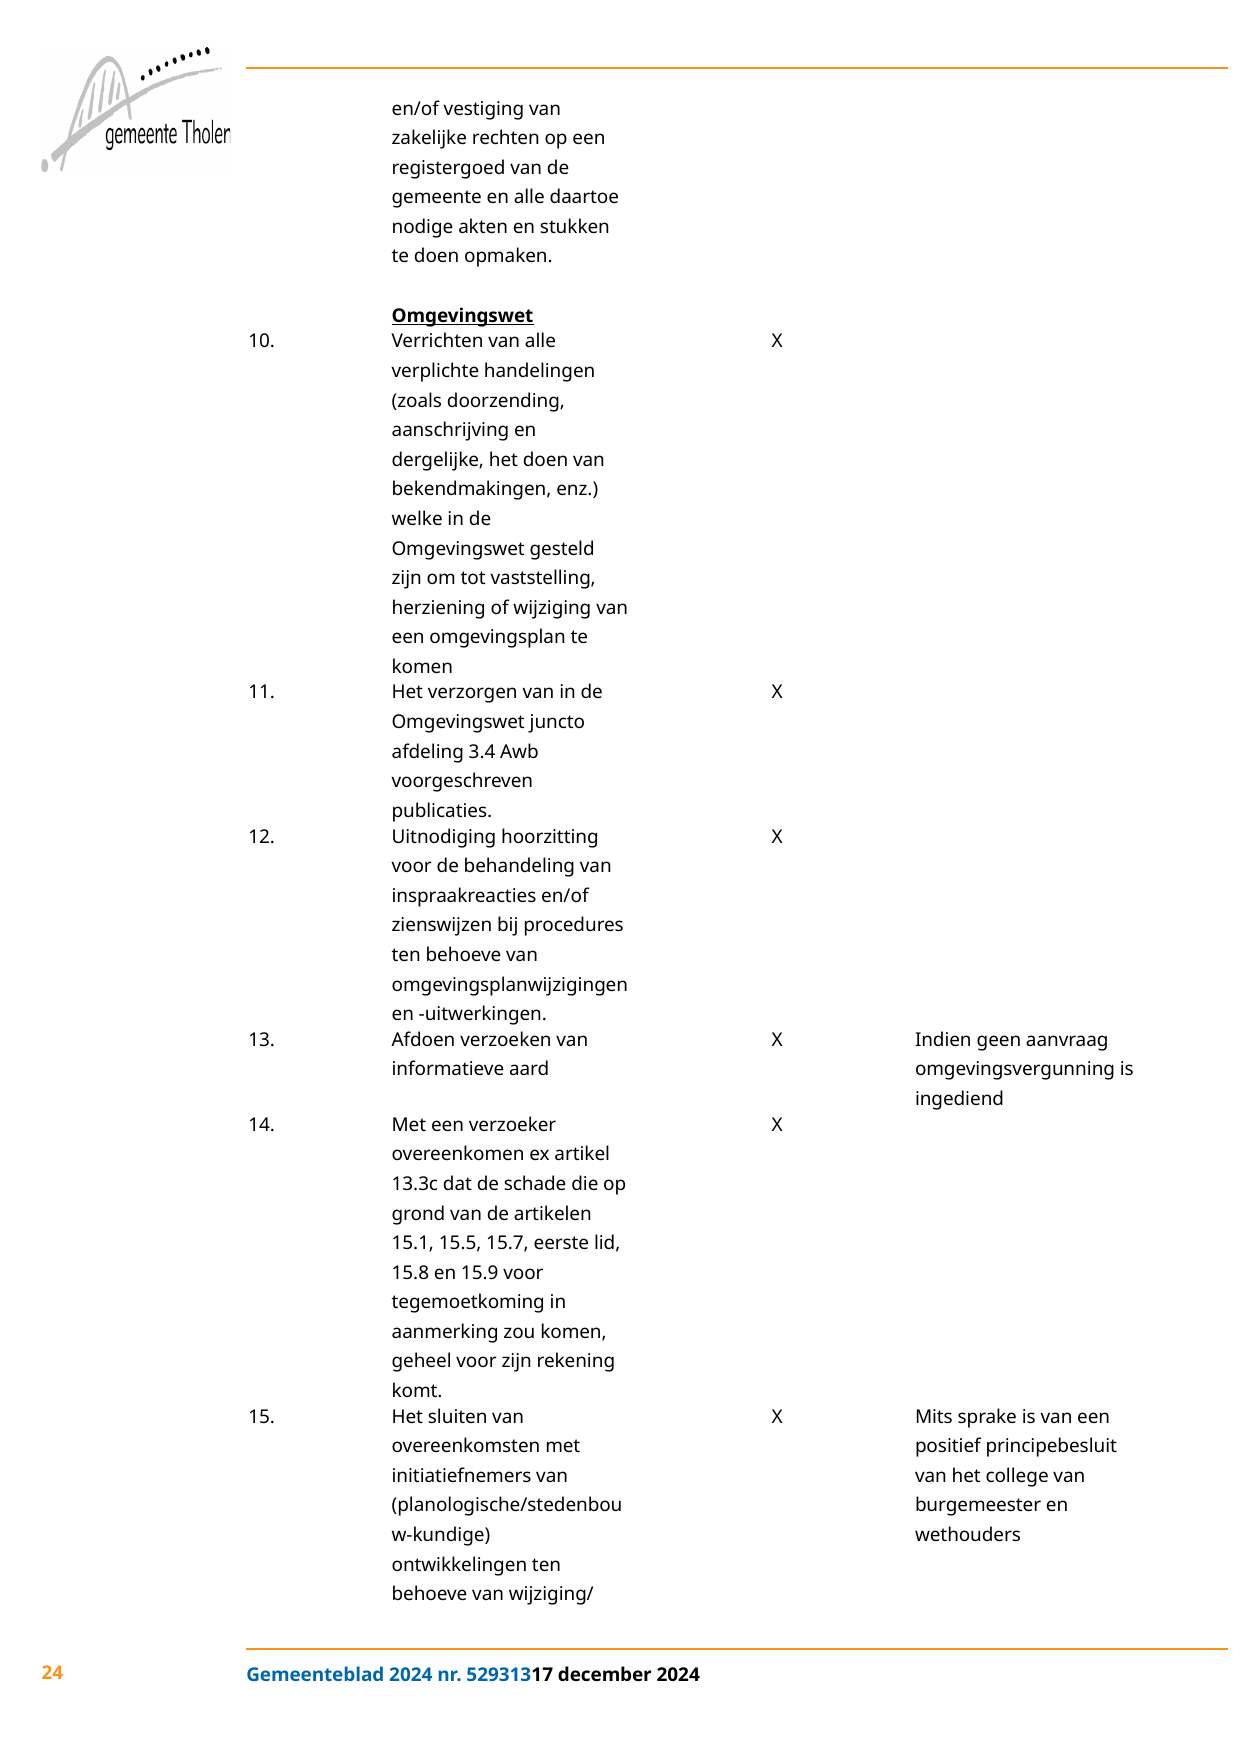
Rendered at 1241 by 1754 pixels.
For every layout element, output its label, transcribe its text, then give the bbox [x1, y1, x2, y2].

table_cell Mits sprake is van een positief principebesluit van het college van burgemeester en wethouders [915, 1403, 1152, 1606]
table_cell X [771, 823, 915, 1026]
table_cell [915, 328, 1152, 679]
table_cell Afdoen verzoeken van informatieve aard [391, 1026, 628, 1111]
table_cell X [771, 1111, 915, 1403]
table_cell X [771, 328, 915, 679]
table_cell [915, 1111, 1152, 1403]
table_cell 13. [248, 1026, 391, 1111]
table_cell 11. [248, 679, 391, 823]
table_cell X [771, 1026, 915, 1111]
table_cell Met een verzoeker overeenkomen ex artikel 13.3c dat de schade die op grond van de artikelen 15.1, 15.5, 15.7, eerste lid, 15.8 en 15.9 voor tegemoetkoming in aanmerking zou komen, geheel voor zijn rekening komt. [391, 1111, 628, 1403]
picture [41, 47, 231, 172]
table_cell en/of vestiging van zakelijke rechten op een registergoed van de gemeente en alle daartoe nodige akten en stukken te doen opmaken. Omgevingswet [391, 95, 628, 328]
table_cell 14. [248, 1111, 391, 1403]
table_cell Verrichten van alle verplichte handelingen (zoals doorzending, aanschrijving en dergelijke, het doen van bekendmakingen, enz.) welke in de Omgevingswet gesteld zijn om tot vaststelling, herziening of wijziging van een omgevingsplan te komen [391, 328, 628, 679]
table_cell [915, 823, 1152, 1026]
table_cell [628, 679, 771, 823]
table_cell 10. [248, 328, 391, 679]
table_cell [628, 823, 771, 1026]
table_cell X [771, 1403, 915, 1606]
table_cell [628, 328, 771, 679]
table_cell 15. [248, 1403, 391, 1606]
table_cell [915, 95, 1152, 328]
table_cell X [771, 679, 915, 823]
table_cell [628, 1403, 771, 1606]
table_cell [248, 95, 391, 328]
table_cell [771, 95, 915, 328]
table_cell Het verzorgen van in de Omgevingswet juncto afdeling 3.4 Awb voorgeschreven publicaties. [391, 679, 628, 823]
table_cell Uitnodiging hoorzitting voor de behandeling van inspraakreacties en/of zienswijzen bij procedures ten behoeve van omgevingsplanwijzigingen en -uitwerkingen. [391, 823, 628, 1026]
table_cell [915, 679, 1152, 823]
table_cell [628, 1111, 771, 1403]
table_cell Indien geen aanvraag omgevingsvergunning is ingediend [915, 1026, 1152, 1111]
table_cell Het sluiten van overeenkomsten met initiatiefnemers van (planologische/stedenbouw-kundige) ontwikkelingen ten behoeve van wijziging/ [391, 1403, 628, 1606]
table_cell [628, 95, 771, 328]
table_cell 12. [248, 823, 391, 1026]
table_cell [628, 1026, 771, 1111]
